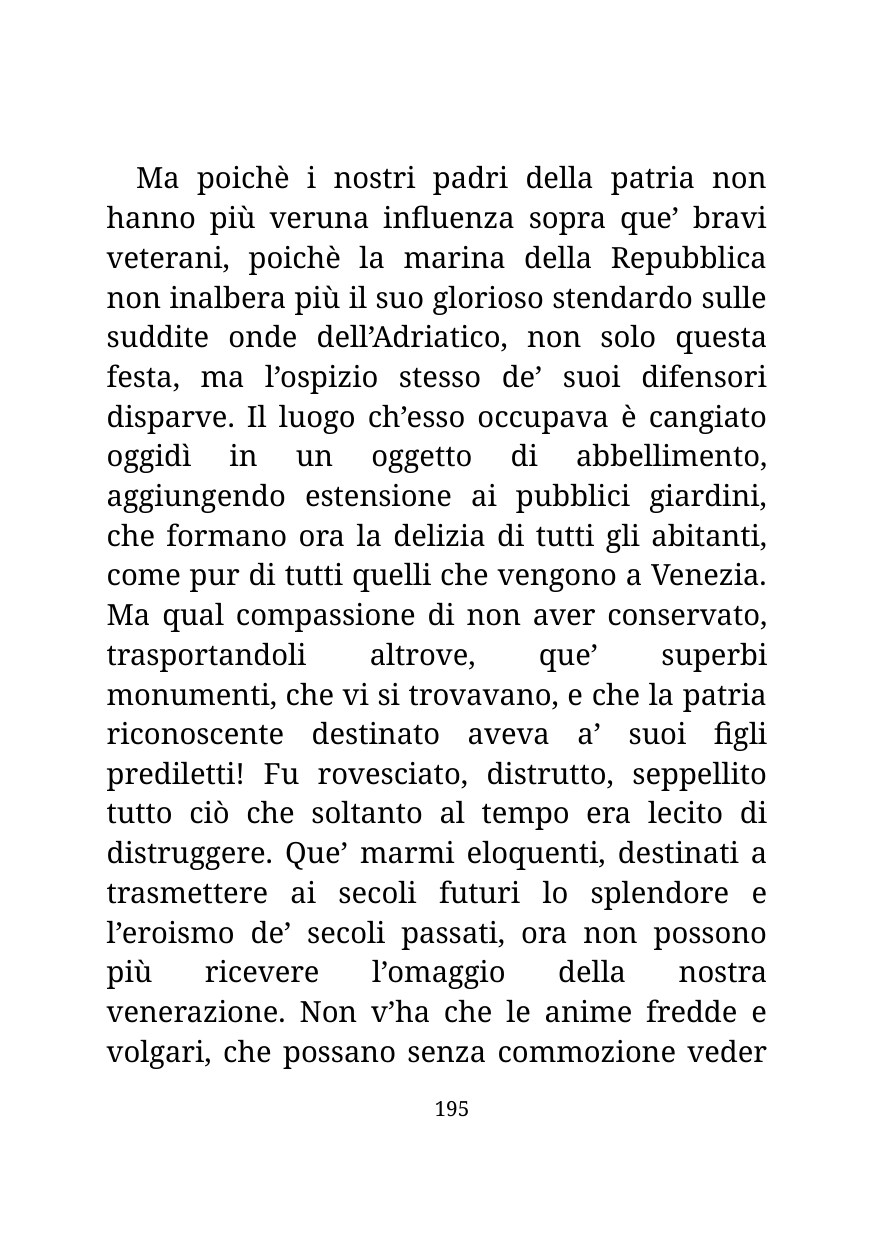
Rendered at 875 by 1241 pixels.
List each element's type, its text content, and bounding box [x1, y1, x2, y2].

text Ma poichè i nostri padri della patria non hanno più veruna influenza sopra que’ bravi veterani, poichè la marina della Repubblica non inalbera più il suo glorioso stendardo sulle suddite onde dell’Adriatico, non solo questa festa, ma l’ospizio stesso de’ suoi difensori disparve. Il luogo ch’esso occupava è cangiato oggidì in un oggetto di abbellimento, aggiungendo estensione ai pubblici giardini, che formano ora la delizia di tutti gli abitanti, come pur di tutti quelli che vengono a Venezia. Ma qual compassione di non aver conservato, trasportandoli altrove, que’ superbi monumenti, che vi si trovavano, e che la patria riconoscente destinato aveva a’ suoi figli prediletti! Fu rovesciato, distrutto, seppellito tutto ciò che soltanto al tempo era lecito di distruggere. Que’ marmi eloquenti, destinati a trasmettere ai secoli futuri lo splendore e l’eroismo de’ secoli passati, ora non possono più ricevere l’omaggio della nostra venerazione. Non v’ha che le anime fredde e volgari, che possano senza commozione veder [106, 158, 768, 1071]
